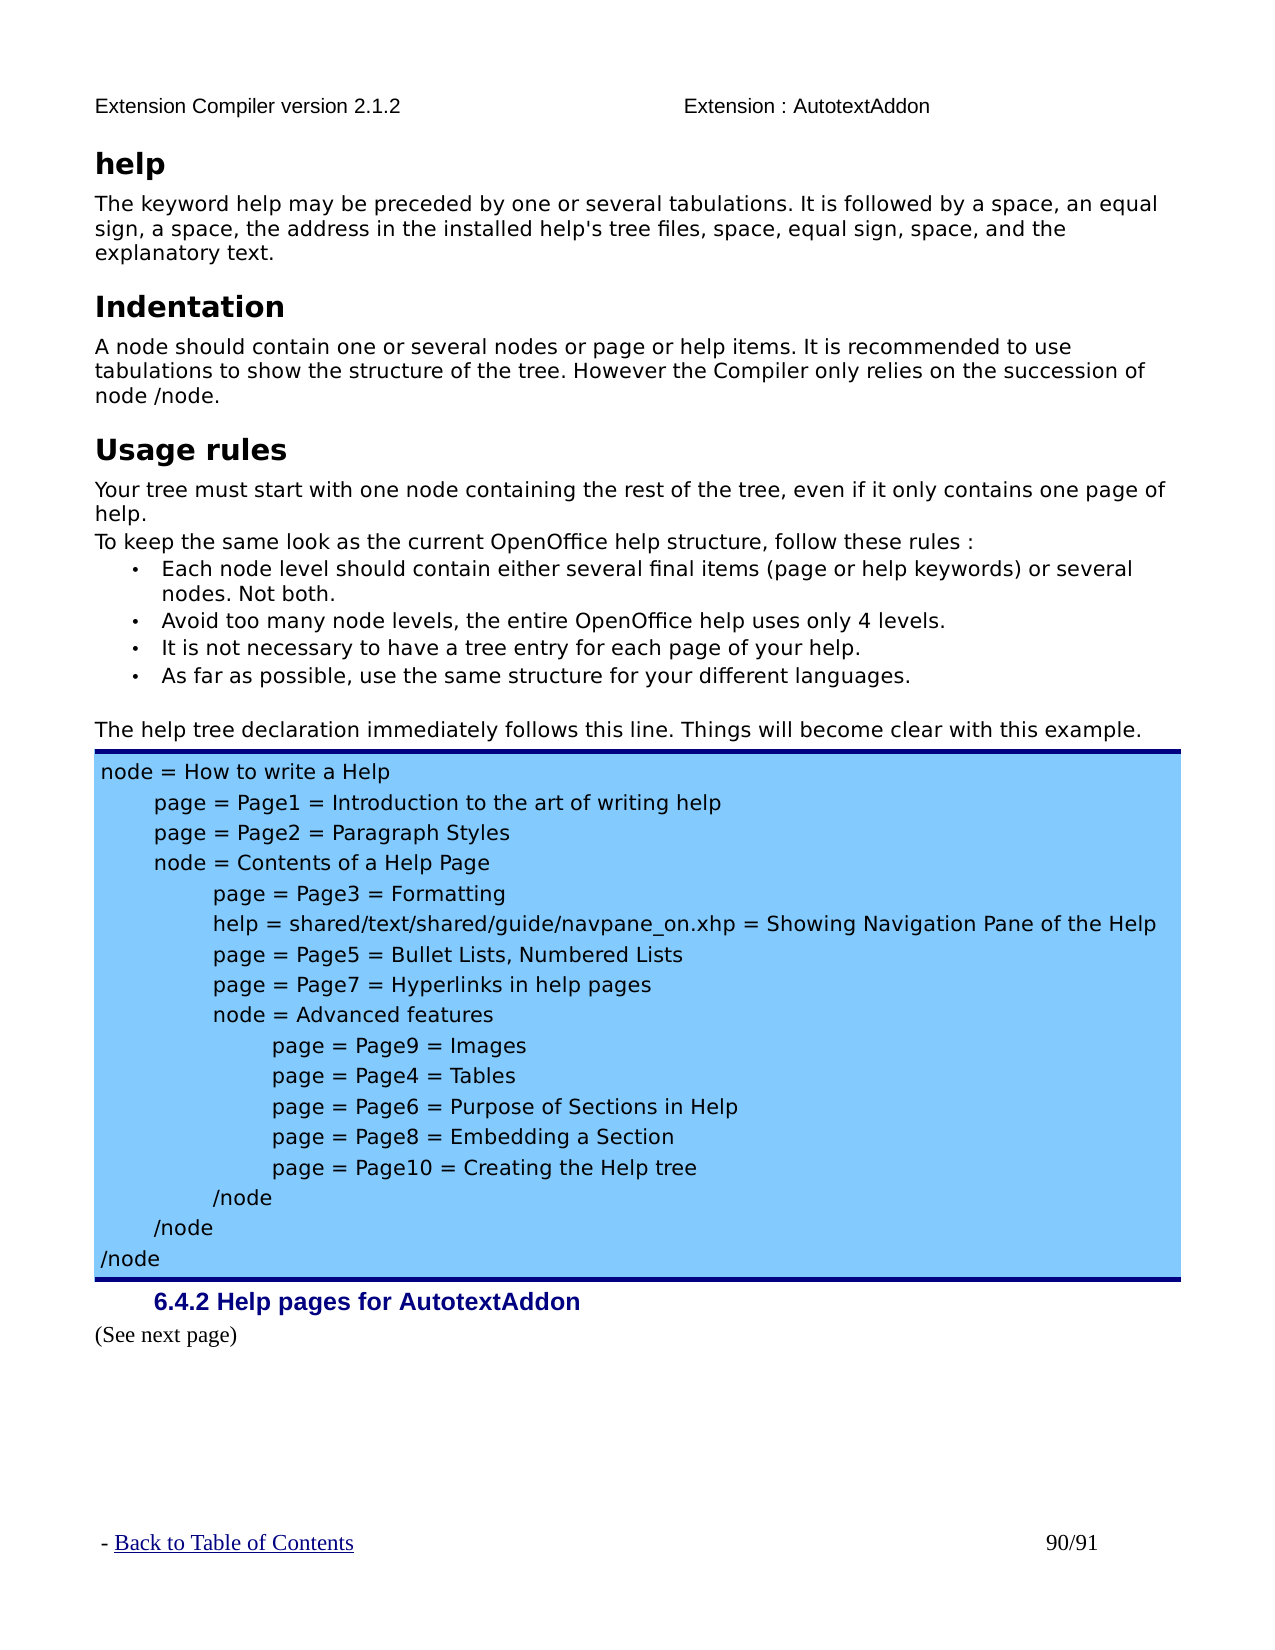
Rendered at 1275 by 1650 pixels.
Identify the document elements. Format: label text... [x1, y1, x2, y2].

text Your tree must start with one node containing the rest of the tree, even if it only contains one page of help. [94, 478, 1181, 527]
text node = Contents of a Help Page [94, 840, 1181, 871]
text page = Page2 = Paragraph Styles [94, 810, 1181, 840]
list As far as possible, use the same structure for your different languages. [132, 664, 1181, 688]
text node = Advanced features [94, 992, 1181, 1023]
text (See next page) [94, 1322, 1181, 1348]
list Each node level should contain either several final items (page or help keywords) or several nodes. Not both. [132, 557, 1181, 606]
text help = shared/text/shared/guide/navpane_on.xhp = Showing Navigation Pane of the Help [94, 901, 1181, 931]
text page = Page8 = Embedding a Section [94, 1114, 1181, 1144]
text /node [94, 1236, 1181, 1282]
list Avoid too many node levels, the entire OpenOffice help uses only 4 levels. [132, 609, 1181, 633]
text /node [94, 1205, 1181, 1236]
text help [94, 147, 1181, 181]
text /node [94, 1175, 1181, 1205]
subtitle Help pages for AutotextAddon [153, 1288, 1181, 1316]
text page = Page7 = Hyperlinks in help pages [94, 962, 1181, 992]
text Usage rules [94, 433, 1181, 467]
text To keep the same look as the current OpenOffice help structure, follow these rules : [94, 529, 1181, 554]
text node = How to write a Help [94, 750, 1181, 779]
text page = Page10 = Creating the Help tree [94, 1144, 1181, 1175]
text A node should contain one or several nodes or page or help items. It is recommended to use tabulations to show the structure of the tree. However the Compiler only relies on the succession of node /node. [94, 335, 1181, 408]
text page = Page3 = Formatting [94, 871, 1181, 901]
text The help tree declaration immediately follows this line. Things will become clear with this example. [94, 718, 1181, 743]
list It is not necessary to have a tree entry for each page of your help. [132, 636, 1181, 661]
text page = Page5 = Bullet Lists, Numbered Lists [94, 931, 1181, 962]
text Indentation [94, 290, 1181, 324]
text page = Page1 = Introduction to the art of writing help [94, 779, 1181, 810]
text The keyword help may be preceded by one or several tabulations. It is followed by a space, an equal sign, a space, the address in the installed help's tree files, space, equal sign, space, and the explanatory text. [94, 192, 1181, 266]
text page = Page9 = Images [94, 1023, 1181, 1053]
text page = Page4 = Tables [94, 1053, 1181, 1083]
